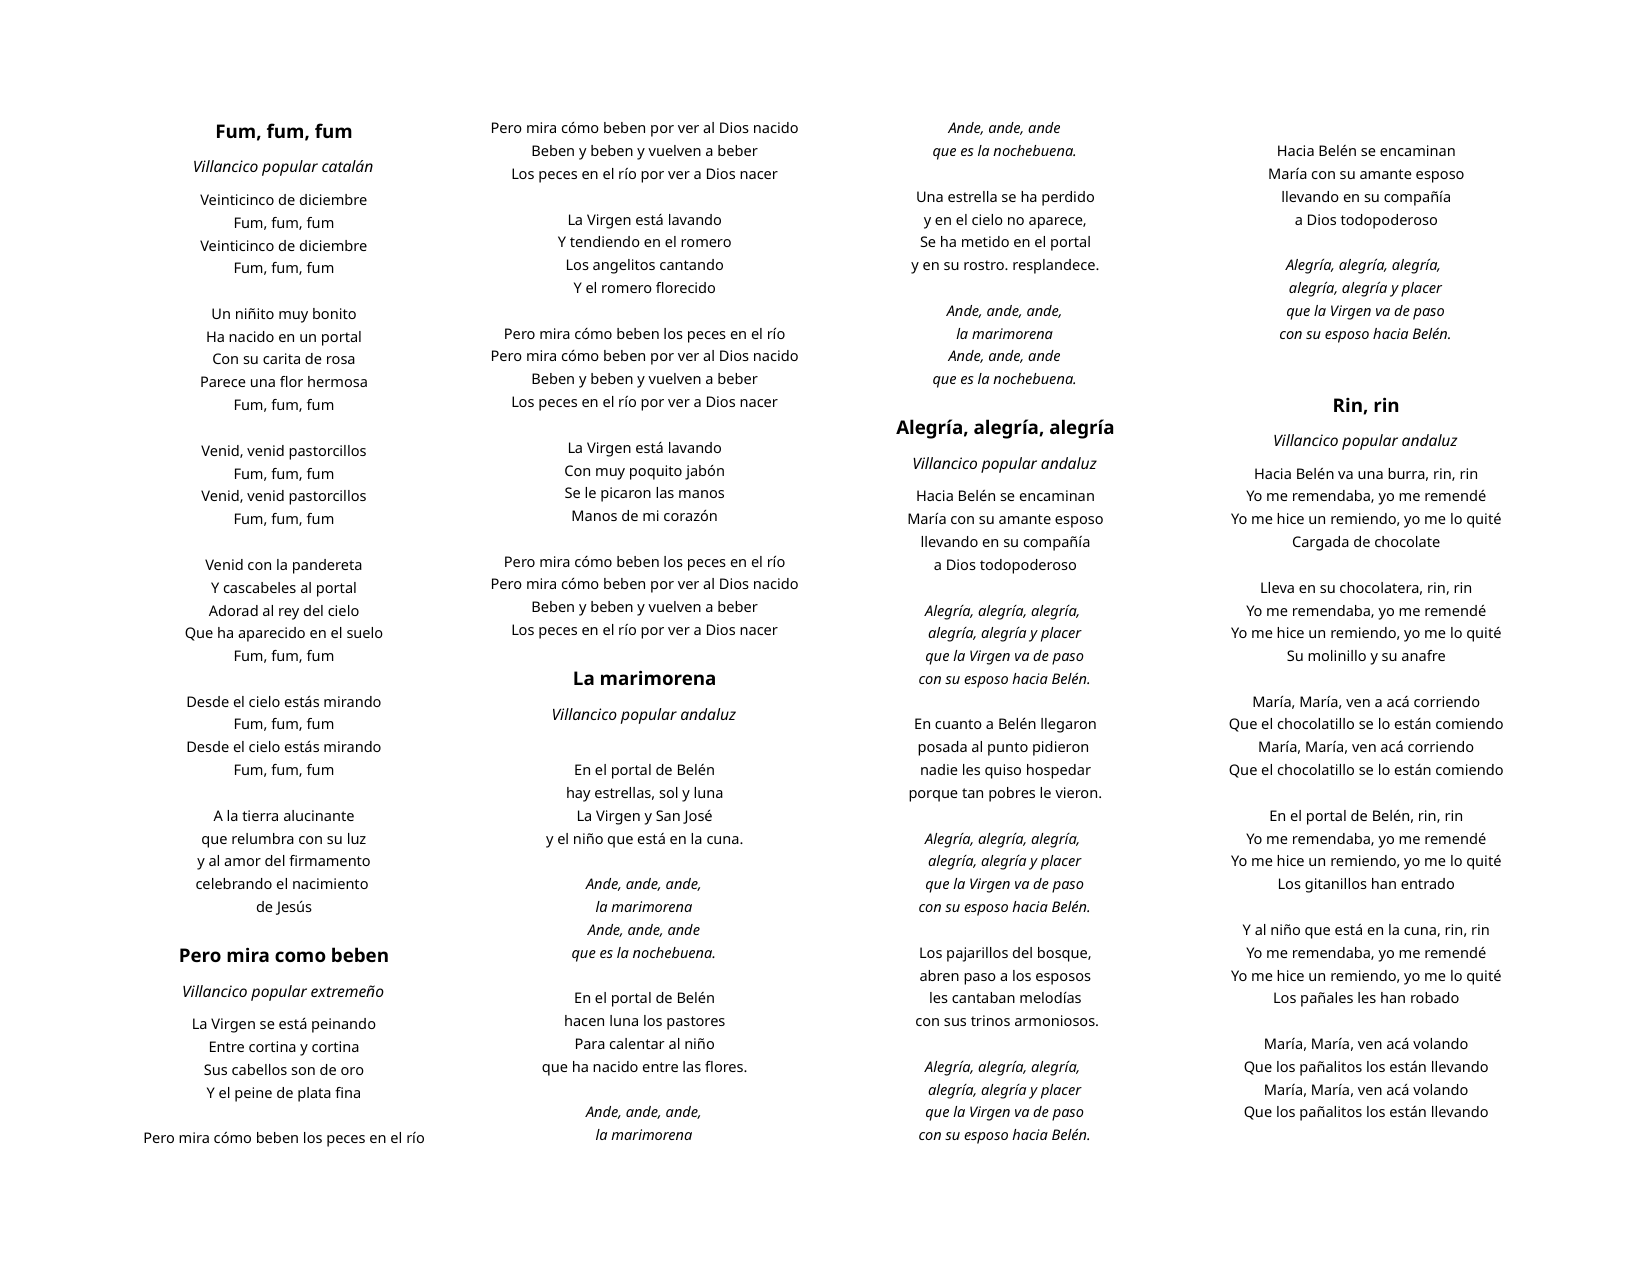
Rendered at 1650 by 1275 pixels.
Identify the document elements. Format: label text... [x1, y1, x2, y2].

text Adorad al rey del cielo [118, 600, 449, 620]
text Pero mira cómo beben los peces en el río [118, 1128, 449, 1148]
text Ande, ande, ande [839, 346, 1171, 366]
text Cargada de chocolate [1200, 532, 1532, 552]
text Sus cabellos son de oro [118, 1060, 449, 1079]
text Yo me hice un remiendo, yo me lo quité [1200, 623, 1532, 643]
text celebrando el nacimiento [118, 874, 449, 894]
text Ande, ande, ande, [839, 301, 1171, 321]
text Y el peine de plata fina [118, 1082, 449, 1102]
text Ande, ande, ande, [479, 1102, 810, 1122]
text Alegría, alegría, alegría, [839, 600, 1171, 620]
text hay estrellas, sol y luna [479, 783, 810, 803]
text que es la nochebuena. [839, 369, 1171, 389]
text María, María, ven acá volando [1200, 1034, 1532, 1054]
text Pero mira cómo beben por ver al Dios nacido [479, 118, 810, 138]
text con sus trinos armoniosos. [839, 1011, 1171, 1031]
text la marimorena [839, 323, 1171, 343]
text a Dios todopoderoso [839, 555, 1171, 574]
text con su esposo hacia Belén. [839, 669, 1171, 689]
text Se ha metido en el portal [839, 232, 1171, 252]
text Villancico popular andaluz [1200, 430, 1532, 451]
text Beben y beben y vuelven a beber [479, 369, 810, 389]
text Los gitanillos han entrado [1200, 874, 1532, 894]
text Alegría, alegría, alegría, [839, 1057, 1171, 1076]
text Lleva en su chocolatera, rin, rin [1200, 577, 1532, 597]
text Que el chocolatillo se lo están comiendo [1200, 760, 1532, 780]
text La Virgen y San José [479, 806, 810, 826]
text de Jesús [118, 897, 449, 917]
text Beben y beben y vuelven a beber [479, 597, 810, 617]
text Con muy poquito jabón [479, 460, 810, 480]
subtitle Rin, rin [1200, 392, 1532, 417]
text María, María, ven a acá corriendo [1200, 692, 1532, 711]
text Venid, venid pastorcillos [118, 441, 449, 461]
text alegría, alegría y placer [839, 1079, 1171, 1099]
text Fum, fum, fum [118, 395, 449, 415]
text llevando en su compañía [1200, 187, 1532, 206]
text Alegría, alegría, alegría, [1200, 255, 1532, 275]
text y en el cielo no aparece, [839, 209, 1171, 229]
text María con su amante esposo [839, 509, 1171, 529]
subtitle Fum, fum, fum [118, 118, 449, 144]
text Los pajarillos del bosque, [839, 942, 1171, 962]
text Que ha aparecido en el suelo [118, 623, 449, 643]
text Ande, ande, ande [839, 118, 1171, 138]
text llevando en su compañía [839, 532, 1171, 552]
text que ha nacido entre las flores. [479, 1057, 810, 1076]
text Veinticinco de diciembre [118, 235, 449, 255]
text alegría, alegría y placer [839, 851, 1171, 871]
text y al amor del firmamento [118, 851, 449, 871]
text Los angelitos cantando [479, 255, 810, 275]
text En cuanto a Belén llegaron [839, 714, 1171, 734]
text la marimorena [479, 897, 810, 917]
text Manos de mi corazón [479, 506, 810, 526]
text Los peces en el río por ver a Dios nacer [479, 620, 810, 640]
text La Virgen está lavando [479, 209, 810, 229]
text Alegría, alegría, alegría, [839, 828, 1171, 848]
text Desde el cielo estás mirando [118, 737, 449, 757]
text María con su amante esposo [1200, 164, 1532, 184]
text Para calentar al niño [479, 1034, 810, 1054]
text que relumbra con su luz [118, 828, 449, 848]
text Hacia Belén se encaminan [1200, 141, 1532, 161]
text La Virgen está lavando [479, 437, 810, 457]
text María, María, ven acá volando [1200, 1079, 1532, 1099]
text Hacia Belén se encaminan [839, 486, 1171, 506]
subtitle La marimorena [479, 666, 810, 691]
text con su esposo hacia Belén. [1200, 323, 1532, 343]
text En el portal de Belén [479, 988, 810, 1008]
text Entre cortina y cortina [118, 1037, 449, 1057]
text alegría, alegría y placer [839, 623, 1171, 643]
text María, María, ven acá corriendo [1200, 737, 1532, 757]
text Los peces en el río por ver a Dios nacer [479, 164, 810, 184]
text Su molinillo y su anafre [1200, 646, 1532, 666]
text posada al punto pidieron [839, 737, 1171, 757]
text Los pañales les han robado [1200, 988, 1532, 1008]
text Y cascabeles al portal [118, 577, 449, 597]
text Fum, fum, fum [118, 258, 449, 278]
text Yo me remendaba, yo me remendé [1200, 942, 1532, 962]
text que la Virgen va de paso [1200, 301, 1532, 321]
text les cantaban melodías [839, 988, 1171, 1008]
text que la Virgen va de paso [839, 1102, 1171, 1122]
text Yo me remendaba, yo me remendé [1200, 828, 1532, 848]
text y en su rostro. resplandece. [839, 255, 1171, 275]
text Ha nacido en un portal [118, 327, 449, 346]
text Parece una flor hermosa [118, 372, 449, 392]
text Fum, fum, fum [118, 714, 449, 734]
text que la Virgen va de paso [839, 646, 1171, 666]
text Ande, ande, ande, [479, 874, 810, 894]
text Los peces en el río por ver a Dios nacer [479, 392, 810, 412]
text y el niño que está en la cuna. [479, 828, 810, 848]
text abren paso a los esposos [839, 965, 1171, 985]
text Yo me hice un remiendo, yo me lo quité [1200, 851, 1532, 871]
text La Virgen se está peinando [118, 1014, 449, 1034]
text que la Virgen va de paso [839, 874, 1171, 894]
text Veinticinco de diciembre [118, 190, 449, 209]
text Yo me remendaba, yo me remendé [1200, 486, 1532, 506]
text Que el chocolatillo se lo están comiendo [1200, 714, 1532, 734]
text Se le picaron las manos [479, 483, 810, 503]
text que es la nochebuena. [479, 942, 810, 962]
text Hacia Belén va una burra, rin, rin [1200, 463, 1532, 483]
subtitle Pero mira como beben [118, 942, 449, 968]
text nadie les quiso hospedar [839, 760, 1171, 780]
text porque tan pobres le vieron. [839, 783, 1171, 803]
text la marimorena [479, 1125, 810, 1145]
text Y tendiendo en el romero [479, 232, 810, 252]
text Pero mira cómo beben los peces en el río [479, 552, 810, 571]
text Con su carita de rosa [118, 349, 449, 369]
text Una estrella se ha perdido [839, 187, 1171, 206]
text hacen luna los pastores [479, 1011, 810, 1031]
subtitle Alegría, alegría, alegría [839, 415, 1171, 440]
text Fum, fum, fum [118, 212, 449, 232]
text Y al niño que está en la cuna, rin, rin [1200, 920, 1532, 939]
text En el portal de Belén, rin, rin [1200, 806, 1532, 826]
text Villancico popular andaluz [839, 453, 1171, 474]
text Beben y beben y vuelven a beber [479, 141, 810, 161]
text A la tierra alucinante [118, 806, 449, 826]
text Pero mira cómo beben por ver al Dios nacido [479, 574, 810, 594]
text Venid con la pandereta [118, 555, 449, 574]
text que es la nochebuena. [839, 141, 1171, 161]
text Que los pañalitos los están llevando [1200, 1057, 1532, 1076]
text Fum, fum, fum [118, 509, 449, 529]
text Yo me remendaba, yo me remendé [1200, 600, 1532, 620]
text Fum, fum, fum [118, 646, 449, 666]
text Venid, venid pastorcillos [118, 486, 449, 506]
text Villancico popular andaluz [479, 703, 810, 725]
text Pero mira cómo beben por ver al Dios nacido [479, 346, 810, 366]
text Villancico popular extremeño [118, 980, 449, 1002]
text Y el romero florecido [479, 278, 810, 298]
text Yo me hice un remiendo, yo me lo quité [1200, 965, 1532, 985]
text Pero mira cómo beben los peces en el río [479, 323, 810, 343]
text a Dios todopoderoso [1200, 209, 1532, 229]
text Ande, ande, ande [479, 920, 810, 939]
text Villancico popular catalán [118, 156, 449, 177]
text Desde el cielo estás mirando [118, 692, 449, 711]
text Que los pañalitos los están llevando [1200, 1102, 1532, 1122]
text Fum, fum, fum [118, 463, 449, 483]
text con su esposo hacia Belén. [839, 1125, 1171, 1145]
text Fum, fum, fum [118, 760, 449, 780]
text alegría, alegría y placer [1200, 278, 1532, 298]
text Yo me hice un remiendo, yo me lo quité [1200, 509, 1532, 529]
text Un niñito muy bonito [118, 304, 449, 324]
text En el portal de Belén [479, 760, 810, 780]
text con su esposo hacia Belén. [839, 897, 1171, 917]
